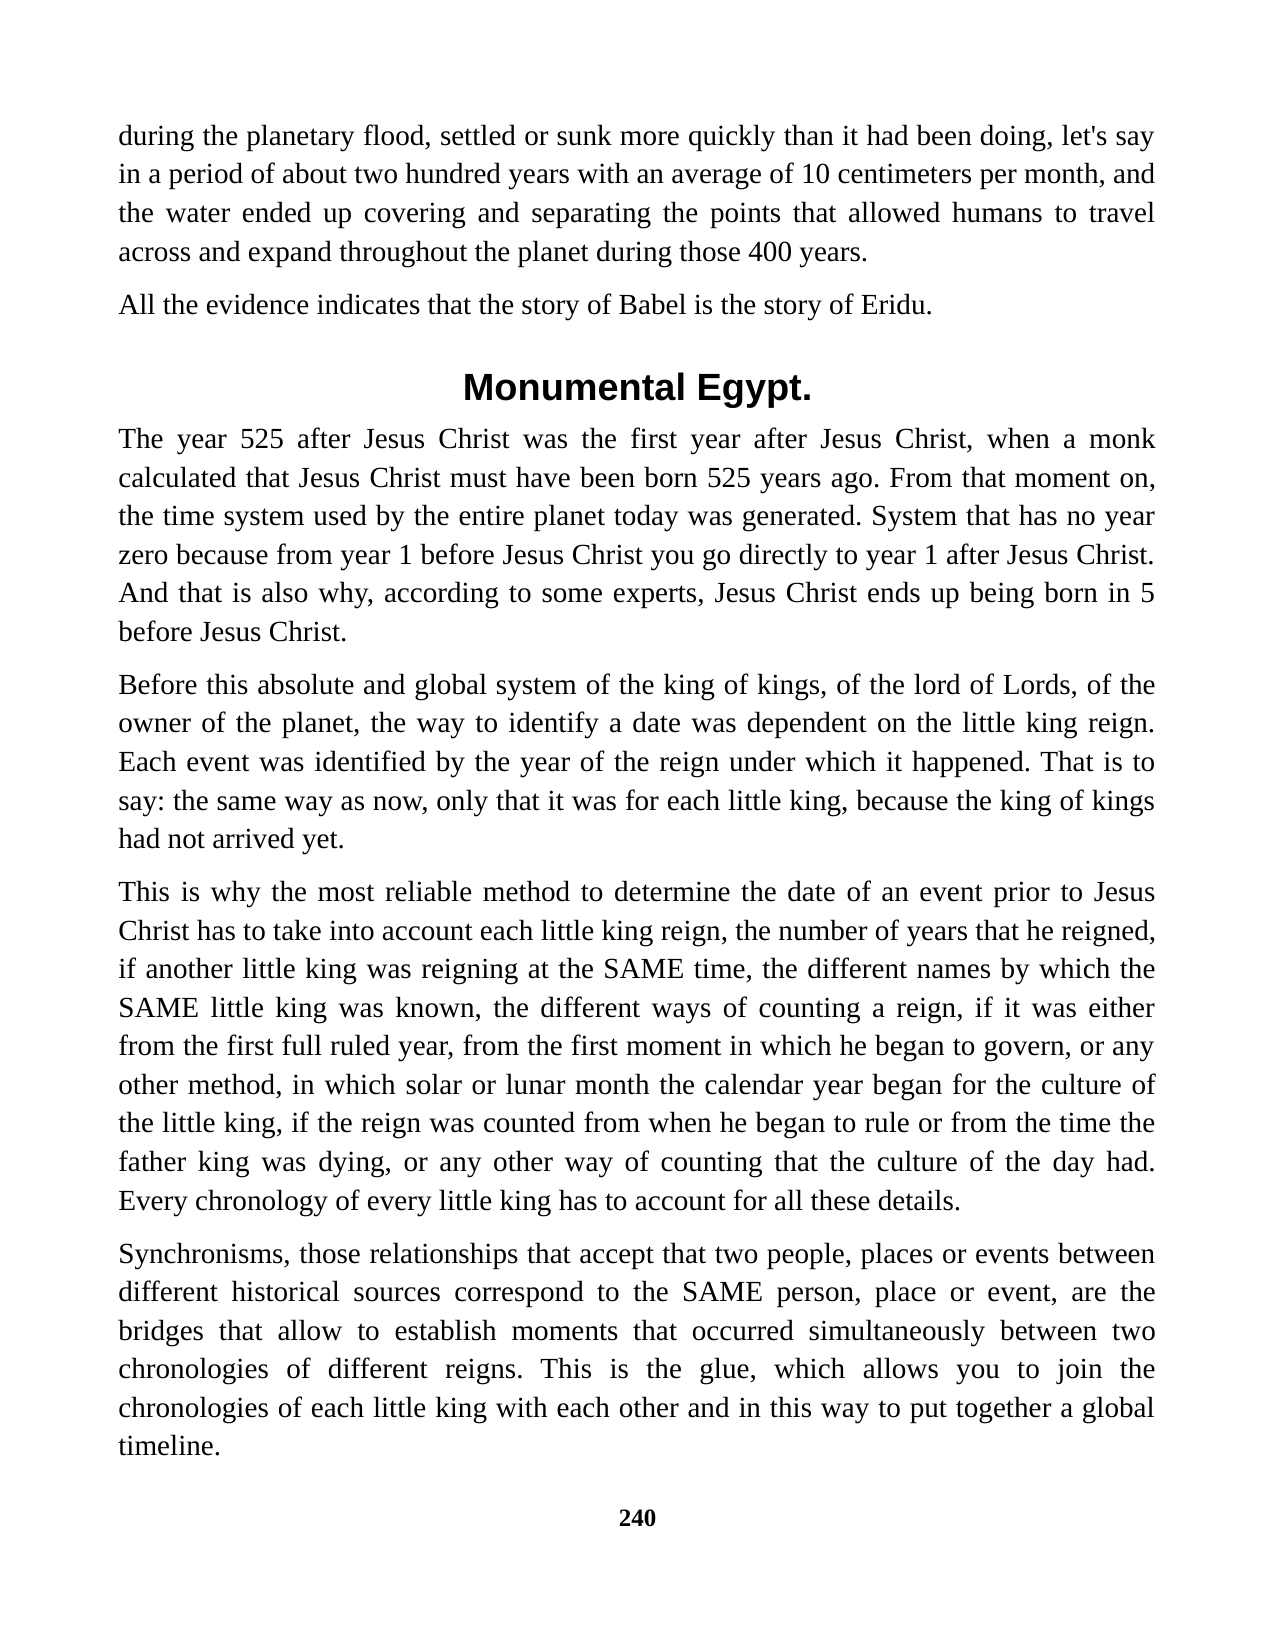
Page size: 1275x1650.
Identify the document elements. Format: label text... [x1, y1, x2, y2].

text Synchronisms, those relationships that accept that two people, places or events between different historical sources correspond to the SAME person, place or event, are the bridges that allow to establish moments that occurred simultaneously between two chronologies of different reigns. This is the glue, which allows you to join the chronologies of each little king with each other and in this way to put together a global timeline. [118, 1236, 1157, 1462]
text The year 525 after Jesus Christ was the first year after Jesus Christ, when a monk calculated that Jesus Christ must have been born 525 years ago. From that moment on, the time system used by the entire planet today was generated. System that has no year zero because from year 1 before Jesus Christ you go directly to year 1 after Jesus Christ. And that is also why, according to some experts, Jesus Christ ends up being born in 5 before Jesus Christ. [118, 421, 1157, 647]
text Before this absolute and global system of the king of kings, of the lord of Lords, of the owner of the planet, the way to identify a date was dependent on the little king reign. Each event was identified by the year of the reign under which it happened. That is to say: the same way as now, only that it was for each little king, because the king of kings had not arrived yet. [118, 667, 1157, 855]
text All the evidence indicates that the story of Babel is the story of Eridu. [118, 287, 1157, 320]
text This is why the most reliable method to determine the date of an event prior to Jesus Christ has to take into account each little king reign, the number of years that he reigned, if another little king was reigning at the SAME time, the different names by which the SAME little king was known, the different ways of counting a reign, if it was either from the first full ruled year, from the first moment in which he began to govern, or any other method, in which solar or lunar month the calendar year began for the culture of the little king, if the reign was counted from when he began to rule or from the time the father king was dying, or any other way of counting that the culture of the day had. Every chronology of every little king has to account for all these details. [118, 874, 1157, 1216]
subtitle Monumental Egypt. [118, 365, 1157, 409]
text during the planetary flood, settled or sunk more quickly than it had been doing, let's say in a period of about two hundred years with an average of 10 centimeters per month, and the water ended up covering and separating the points that allowed humans to travel across and expand throughout the planet during those 400 years. [118, 118, 1157, 267]
